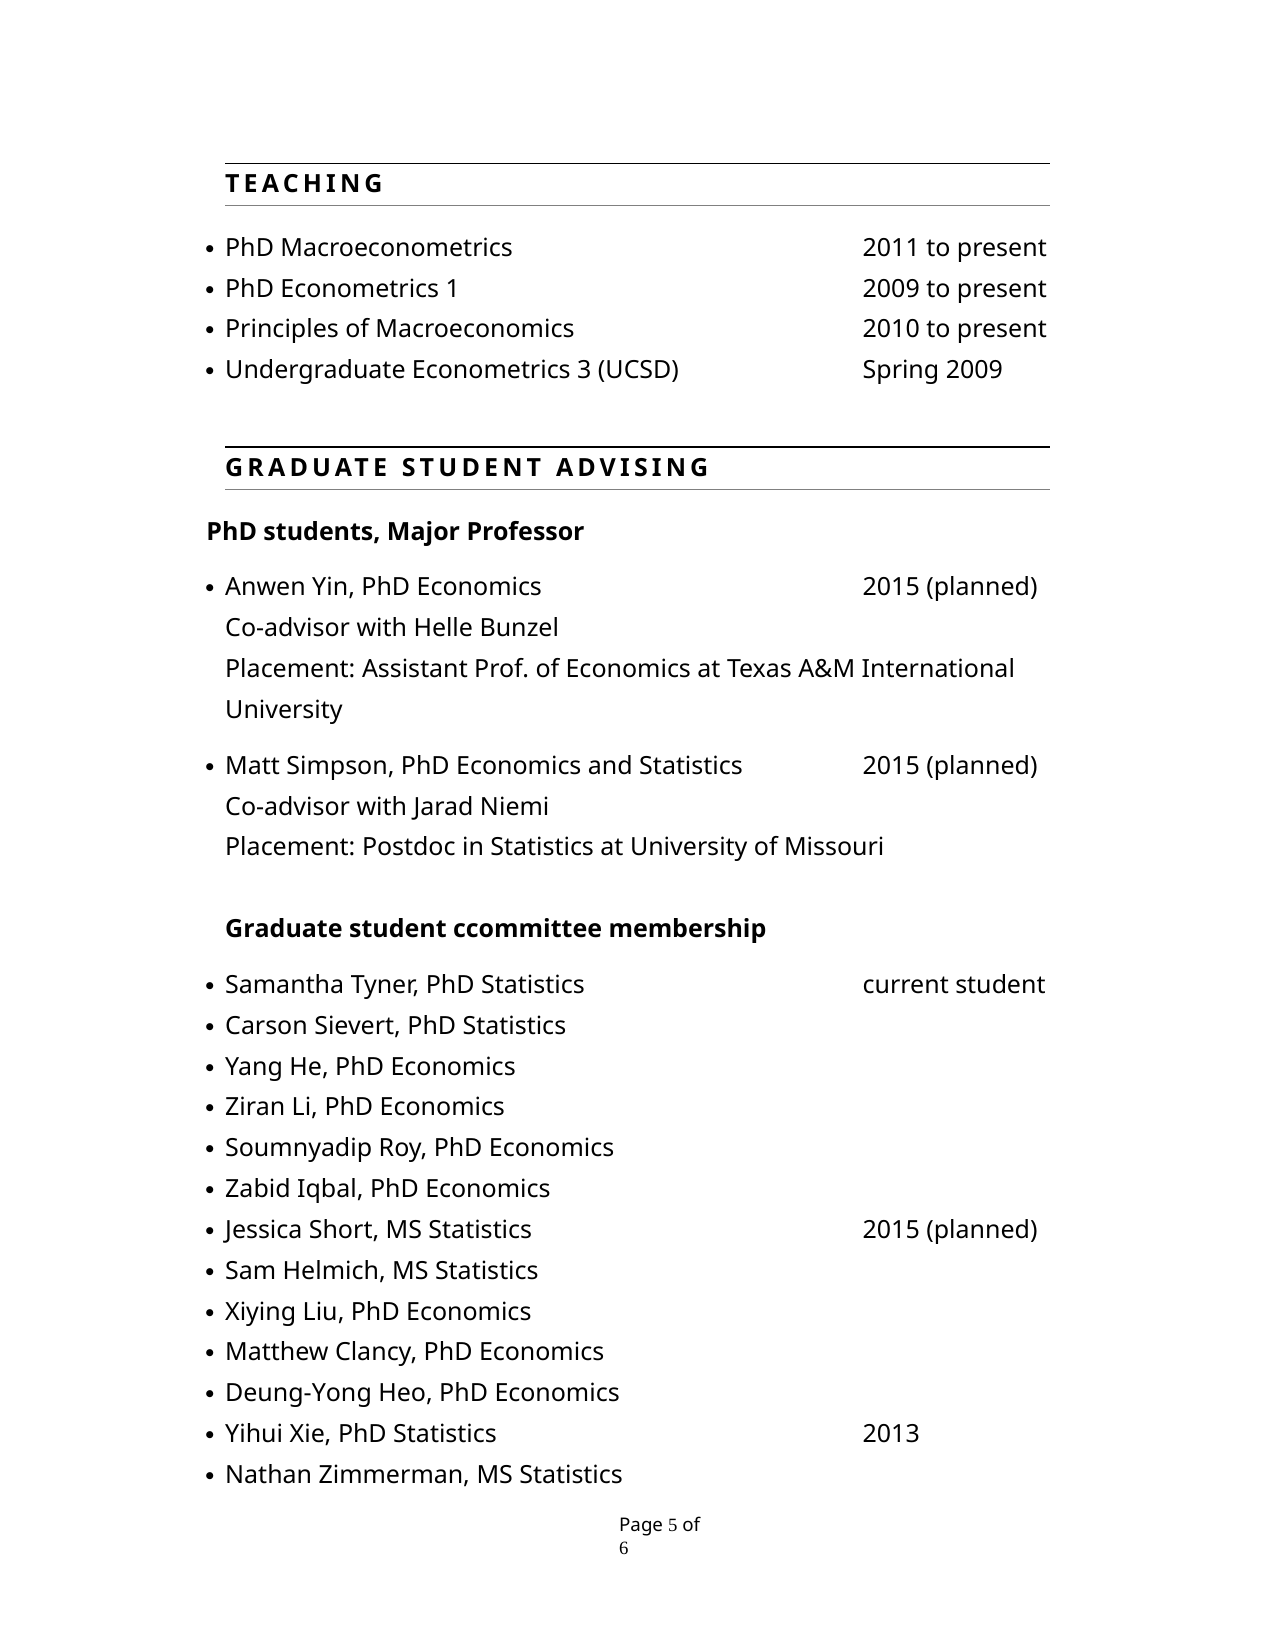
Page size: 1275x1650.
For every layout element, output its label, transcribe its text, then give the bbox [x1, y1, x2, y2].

list Carson Sievert, PhD Statistics [206, 1007, 1050, 1041]
list Undergraduate Econometrics 3 (UCSD) Spring 2009 [206, 352, 1050, 386]
list Principles of Macroeconomics 2010 to present [206, 311, 1050, 345]
text Placement: Postdoc in Statistics at University of Missouri [206, 829, 1050, 863]
text Placement: Assistant Prof. of Economics at Texas A&M International University [225, 651, 1050, 726]
list Jessica Short, MS Statistics 2015 (planned) [206, 1211, 1050, 1246]
text Co-advisor with Helle Bunzel [206, 610, 1050, 644]
list PhD Econometrics 1 2009 to present [206, 270, 1050, 304]
list Samantha Tyner, PhD Statistics current student [206, 966, 1050, 1001]
text Graduate student ccommittee membership [206, 911, 1050, 945]
list PhD Macroeconometrics 2011 to present [206, 229, 1050, 263]
list Zabid Iqbal, PhD Economics [206, 1171, 1050, 1205]
list Deung-Yong Heo, PhD Economics [206, 1375, 1050, 1409]
list Yang He, PhD Economics [206, 1048, 1050, 1082]
list Matthew Clancy, PhD Economics [206, 1334, 1050, 1368]
list Soumnyadip Roy, PhD Economics [206, 1130, 1050, 1164]
list Anwen Yin, PhD Economics 2015 (planned) [206, 569, 1050, 603]
list Nathan Zimmerman, MS Statistics [206, 1456, 1050, 1491]
list Matt Simpson, PhD Economics and Statistics 2015 (planned) [206, 747, 1050, 781]
list Sam Helmich, MS Statistics [206, 1252, 1050, 1286]
list Yihui Xie, PhD Statistics 2013 [206, 1416, 1050, 1450]
text PhD students, Major Professor [206, 513, 1050, 547]
text GRADUATE STUDENT ADVISING [225, 448, 1050, 489]
text Co-advisor with Jarad Niemi [206, 788, 1050, 822]
list Ziran Li, PhD Economics [206, 1089, 1050, 1123]
list Xiying Liu, PhD Economics [206, 1293, 1050, 1327]
text TEACHING [225, 164, 1050, 205]
